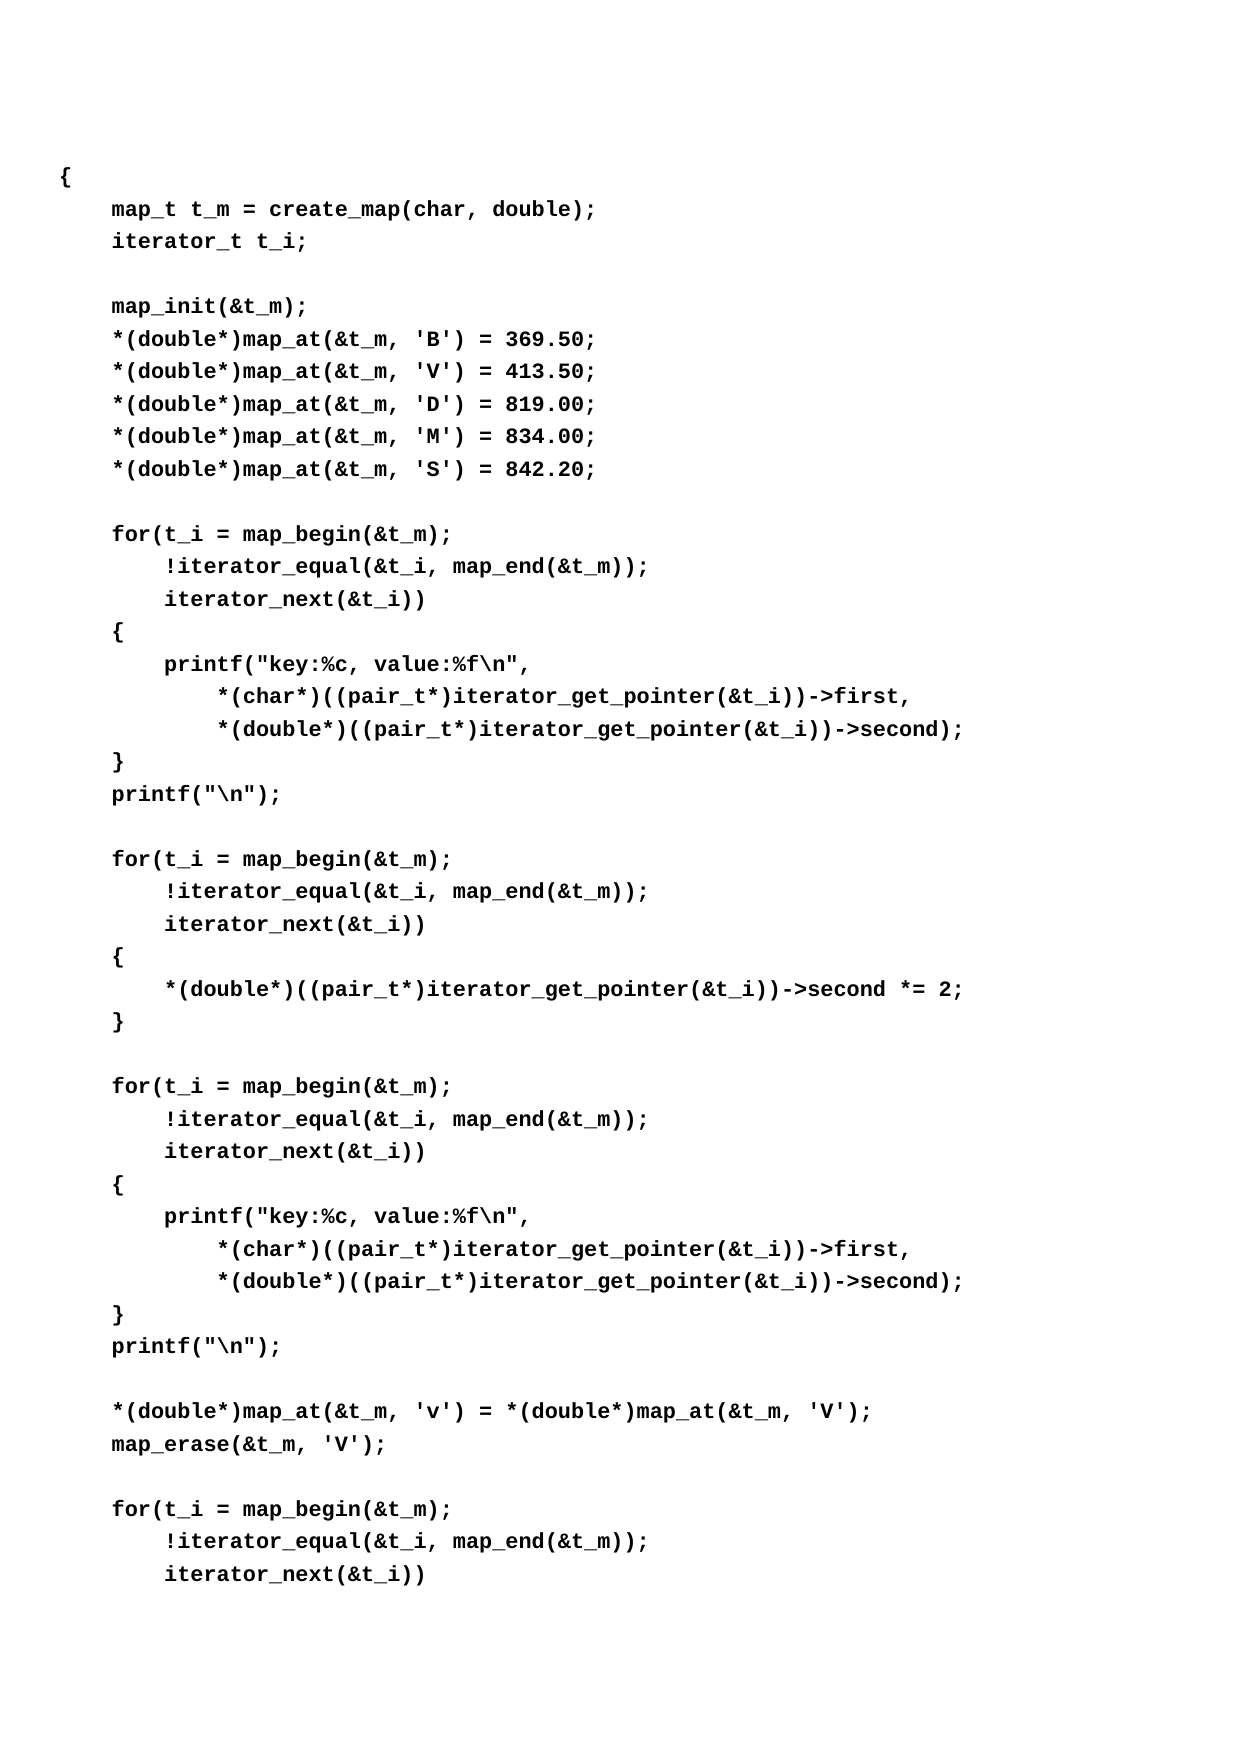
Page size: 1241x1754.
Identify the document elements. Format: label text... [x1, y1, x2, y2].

text for(t_i = map_begin(&t_m); [59, 1072, 1181, 1104]
text *(double*)map_at(&t_m, 'v') = *(double*)map_at(&t_m, 'V'); [59, 1397, 1181, 1429]
text map_init(&t_m); [59, 292, 1181, 324]
text *(double*)map_at(&t_m, 'B') = 369.50; [59, 324, 1181, 357]
text *(char*)((pair_t*)iterator_get_pointer(&t_i))->first, [59, 1234, 1181, 1267]
text iterator_next(&t_i)) [59, 1559, 1181, 1592]
text map_erase(&t_m, 'V'); [59, 1429, 1181, 1462]
text !iterator_equal(&t_i, map_end(&t_m)); [59, 1104, 1181, 1137]
text iterator_next(&t_i)) [59, 1137, 1181, 1169]
text iterator_next(&t_i)) [59, 909, 1181, 942]
text !iterator_equal(&t_i, map_end(&t_m)); [59, 552, 1181, 584]
text *(double*)map_at(&t_m, 'D') = 819.00; [59, 389, 1181, 422]
text printf("\n"); [59, 1332, 1181, 1364]
text } [59, 1007, 1181, 1039]
text *(double*)((pair_t*)iterator_get_pointer(&t_i))->second); [59, 1267, 1181, 1299]
text { [59, 162, 1181, 194]
text for(t_i = map_begin(&t_m); [59, 844, 1181, 877]
text iterator_t t_i; [59, 227, 1181, 259]
text } [59, 747, 1181, 779]
text *(double*)((pair_t*)iterator_get_pointer(&t_i))->second); [59, 714, 1181, 747]
text { [59, 617, 1181, 649]
text *(double*)map_at(&t_m, 'M') = 834.00; [59, 422, 1181, 454]
text map_t t_m = create_map(char, double); [59, 194, 1181, 227]
text *(double*)map_at(&t_m, 'S') = 842.20; [59, 454, 1181, 487]
text { [59, 1169, 1181, 1202]
text !iterator_equal(&t_i, map_end(&t_m)); [59, 877, 1181, 909]
text *(double*)map_at(&t_m, 'V') = 413.50; [59, 357, 1181, 389]
text *(double*)((pair_t*)iterator_get_pointer(&t_i))->second *= 2; [59, 974, 1181, 1007]
text printf("key:%c, value:%f\n", [59, 649, 1181, 682]
text printf("key:%c, value:%f\n", [59, 1202, 1181, 1234]
text printf("\n"); [59, 779, 1181, 812]
text iterator_next(&t_i)) [59, 584, 1181, 617]
text for(t_i = map_begin(&t_m); [59, 1494, 1181, 1527]
text { [59, 942, 1181, 974]
text for(t_i = map_begin(&t_m); [59, 519, 1181, 552]
text } [59, 1299, 1181, 1332]
text !iterator_equal(&t_i, map_end(&t_m)); [59, 1527, 1181, 1559]
text *(char*)((pair_t*)iterator_get_pointer(&t_i))->first, [59, 682, 1181, 714]
